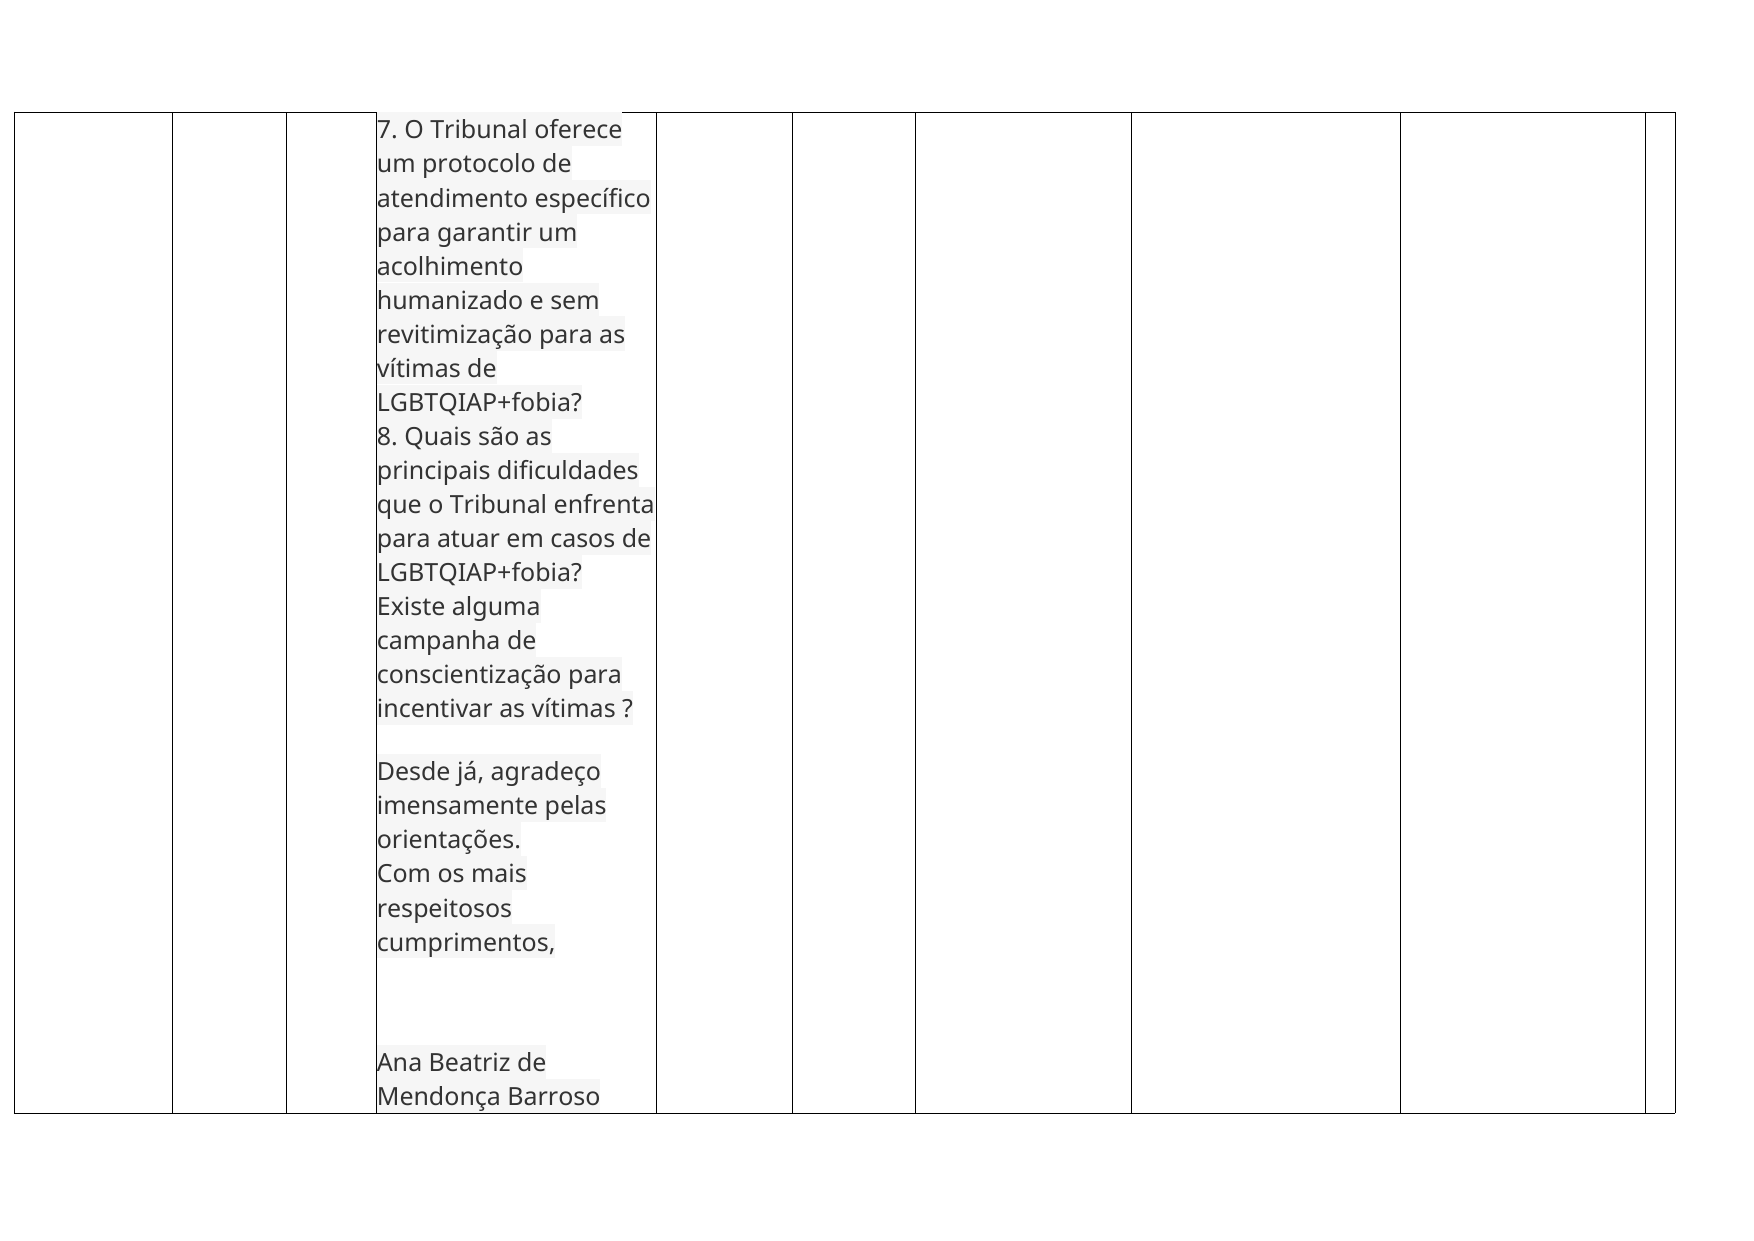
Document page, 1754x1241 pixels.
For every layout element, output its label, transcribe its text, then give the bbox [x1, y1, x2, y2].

table_cell [657, 113, 792, 1113]
table_cell [173, 113, 286, 1113]
table_cell [1646, 113, 1675, 1113]
table_cell 7. O Tribunal oferece um protocolo de atendimento específico para garantir um acolhimento humanizado e sem revitimização para as vítimas de LGBTQIAP+fobia? 8. Quais são as principais dificuldades que o Tribunal enfrenta para atuar em casos de LGBTQIAP+fobia? Existe alguma campanha de conscientização para incentivar as vítimas ? Desde já, agradeço imensamente pelas orientações. Com os mais respeitosos cumprimentos, Ana Beatriz de Mendonça Barroso [377, 113, 656, 1113]
table_cell [287, 113, 376, 1113]
table_cell [1401, 113, 1645, 1113]
table_cell [1676, 112, 1745, 1113]
table_cell [916, 113, 1131, 1113]
table_cell [793, 113, 915, 1113]
table_cell [15, 113, 172, 1113]
table_cell [1132, 113, 1400, 1113]
